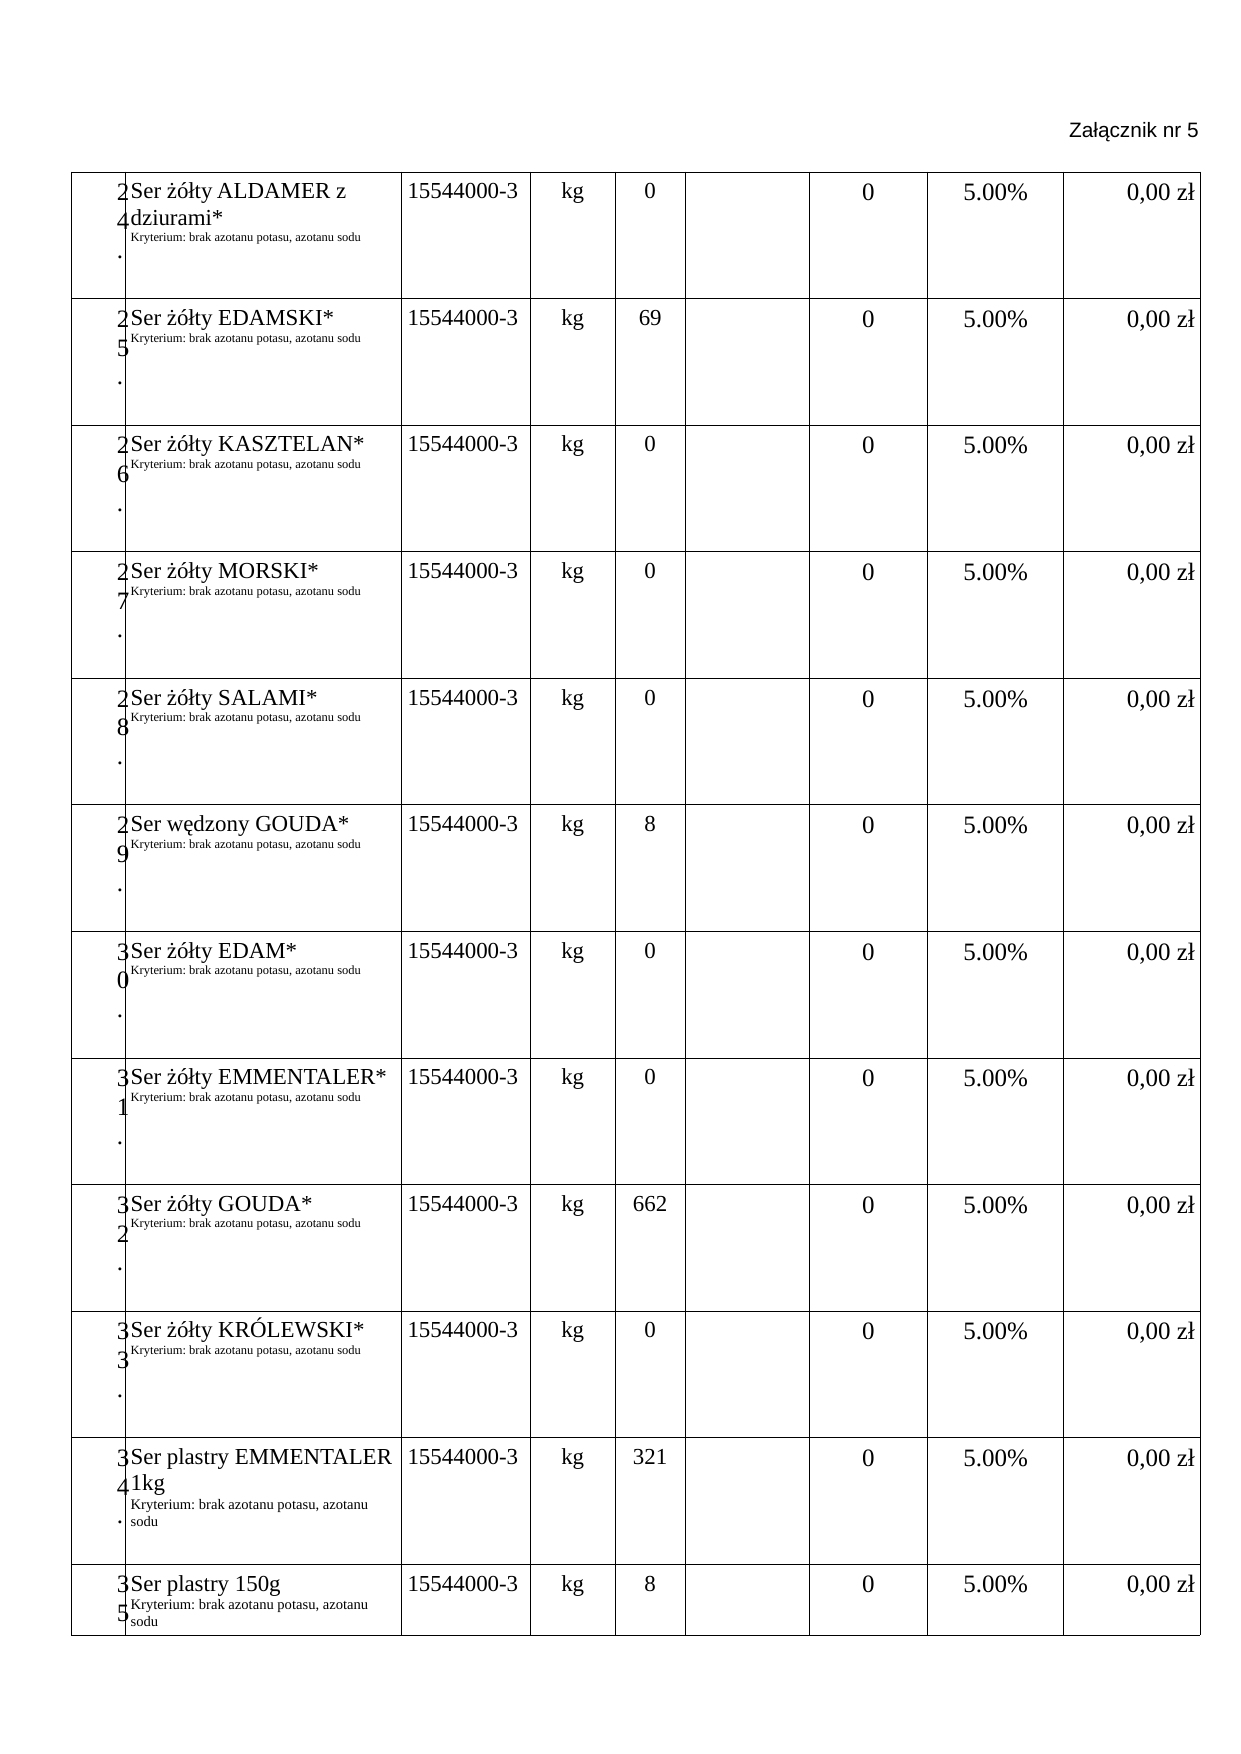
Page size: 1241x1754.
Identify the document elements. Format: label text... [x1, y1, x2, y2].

table_cell 5,00% [928, 1185, 1063, 1311]
table_cell [686, 1312, 809, 1437]
table_cell [72, 299, 125, 425]
table_cell 0,00 zł [1064, 299, 1200, 425]
table_cell kg [531, 173, 615, 298]
table_cell 5,00% [928, 552, 1063, 678]
table_cell 0 [810, 1312, 927, 1437]
table_cell [686, 932, 809, 1057]
table_cell 0 [616, 426, 685, 551]
table_cell kg [531, 1059, 615, 1184]
table_cell 69 [616, 299, 685, 425]
table_cell 15544000-3 [402, 426, 530, 551]
table_cell [72, 173, 125, 298]
table_cell kg [531, 1565, 615, 1635]
table_cell [72, 679, 125, 804]
table_cell Ser żółty EDAM* Kryterium: brak azotanu potasu, azotanu sodu [126, 932, 401, 1057]
table_cell 0 [810, 932, 927, 1057]
table_cell 8 [616, 805, 685, 931]
table_cell Ser żółty KASZTELAN* Kryterium: brak azotanu potasu, azotanu sodu [126, 426, 401, 551]
table_cell 0,00 zł [1064, 426, 1200, 551]
table_cell 5,00% [928, 1565, 1063, 1635]
table_cell 15544000-3 [402, 173, 530, 298]
table_cell [72, 1059, 125, 1184]
table_cell 0 [810, 679, 927, 804]
table_cell [72, 932, 125, 1057]
table_cell [686, 1565, 809, 1635]
table_cell Ser plastry 150g Kryterium: brak azotanu potasu, azotanu sodu [126, 1565, 401, 1635]
table_cell 15544000-3 [402, 1312, 530, 1437]
table_cell 5,00% [928, 932, 1063, 1057]
table_cell [119, 847, 125, 854]
table_cell 15544000-3 [402, 299, 530, 425]
table_cell 0,00 zł [1064, 805, 1200, 931]
table_cell 15544000-3 [402, 1059, 530, 1184]
table_cell 0,00 zł [1064, 1059, 1200, 1184]
table_cell [72, 805, 125, 931]
table_cell 15544000-3 [402, 552, 530, 678]
table_cell 0 [616, 173, 685, 298]
table_cell kg [531, 1312, 615, 1437]
table_cell 0 [616, 1312, 685, 1437]
table_cell [686, 426, 809, 551]
table_cell [72, 1565, 125, 1635]
table_cell 0,00 zł [1064, 1438, 1200, 1564]
table_cell 5,00% [928, 1059, 1063, 1184]
table_cell [72, 1185, 125, 1311]
table_cell 0,00 zł [1064, 173, 1200, 298]
table_cell 15544000-3 [402, 805, 530, 931]
table_cell 0 [616, 932, 685, 1057]
table_cell kg [531, 1185, 615, 1311]
table_cell 662 [616, 1185, 685, 1311]
table_cell 0,00 zł [1064, 1565, 1200, 1635]
table_cell 0 [810, 805, 927, 931]
table_cell 0 [810, 1059, 927, 1184]
table_cell Ser żółty EMMENTALER* Kryterium: brak azotanu potasu, azotanu sodu [126, 1059, 401, 1184]
table_cell Ser żółty MORSKI* Kryterium: brak azotanu potasu, azotanu sodu [126, 552, 401, 678]
table_cell [686, 1438, 809, 1564]
table_cell [686, 679, 809, 804]
table_cell [72, 1312, 125, 1437]
table_cell 0 [810, 426, 927, 551]
table_cell 5,00% [928, 173, 1063, 298]
table_cell 15544000-3 [402, 1185, 530, 1311]
table_cell 15544000-3 [402, 1565, 530, 1635]
table_cell [72, 1438, 125, 1564]
table_cell 0 [810, 1185, 927, 1311]
table_cell Ser żółty KRÓLEWSKI* Kryterium: brak azotanu potasu, azotanu sodu [126, 1312, 401, 1437]
table_cell 5,00% [928, 426, 1063, 551]
table_cell [72, 426, 125, 551]
table_cell 0 [616, 552, 685, 678]
table_cell Ser żółty EDAMSKI* Kryterium: brak azotanu potasu, azotanu sodu [126, 299, 401, 425]
table_cell [119, 467, 125, 481]
table_cell Ser żółty SALAMI* Kryterium: brak azotanu potasu, azotanu sodu [126, 679, 401, 804]
table_cell 0 [810, 1565, 927, 1635]
table_cell [686, 173, 809, 298]
table_cell 0,00 zł [1064, 679, 1200, 804]
table_cell [72, 552, 125, 678]
table_cell 0,00 zł [1064, 552, 1200, 678]
table_cell kg [531, 1438, 615, 1564]
table_cell [686, 805, 809, 931]
table_cell 5,00% [928, 299, 1063, 425]
table_cell 5,00% [928, 679, 1063, 804]
table_cell 0 [810, 299, 927, 425]
table_cell 0 [810, 173, 927, 298]
table_cell [119, 727, 125, 734]
table_cell kg [531, 805, 615, 931]
table_cell [686, 1185, 809, 1311]
table_cell 0 [616, 679, 685, 804]
table_cell 0 [616, 1059, 685, 1184]
table_cell 15544000-3 [402, 932, 530, 1057]
table_cell 8 [616, 1565, 685, 1635]
table_cell [686, 1059, 809, 1184]
table_cell kg [531, 932, 615, 1057]
table_cell kg [531, 552, 615, 678]
table_cell Ser żółty ALDAMER z dziurami* Kryterium: brak azotanu potasu, azotanu sodu [126, 173, 401, 298]
table_cell 0 [810, 552, 927, 678]
table_cell [686, 552, 809, 678]
table_cell 0,00 zł [1064, 1312, 1200, 1437]
table_cell Ser wędzony GOUDA* Kryterium: brak azotanu potasu, azotanu sodu [126, 805, 401, 931]
table_cell 5,00% [928, 1312, 1063, 1437]
table_cell [686, 299, 809, 425]
table_cell kg [531, 426, 615, 551]
table_cell 5,00% [928, 1438, 1063, 1564]
table_cell Ser plastry EMMENTALER 1kg Kryterium: brak azotanu potasu, azotanu sodu [126, 1438, 401, 1564]
table_cell Ser żółty GOUDA* Kryterium: brak azotanu potasu, azotanu sodu [126, 1185, 401, 1311]
table_cell kg [531, 679, 615, 804]
table_cell 15544000-3 [402, 1438, 530, 1564]
table_cell 0,00 zł [1064, 1185, 1200, 1311]
table_cell 321 [616, 1438, 685, 1564]
table_cell 15544000-3 [402, 679, 530, 804]
table_cell 0 [810, 1438, 927, 1564]
table_cell 5,00% [928, 805, 1063, 931]
table_cell kg [531, 299, 615, 425]
table_cell 0,00 zł [1064, 932, 1200, 1057]
